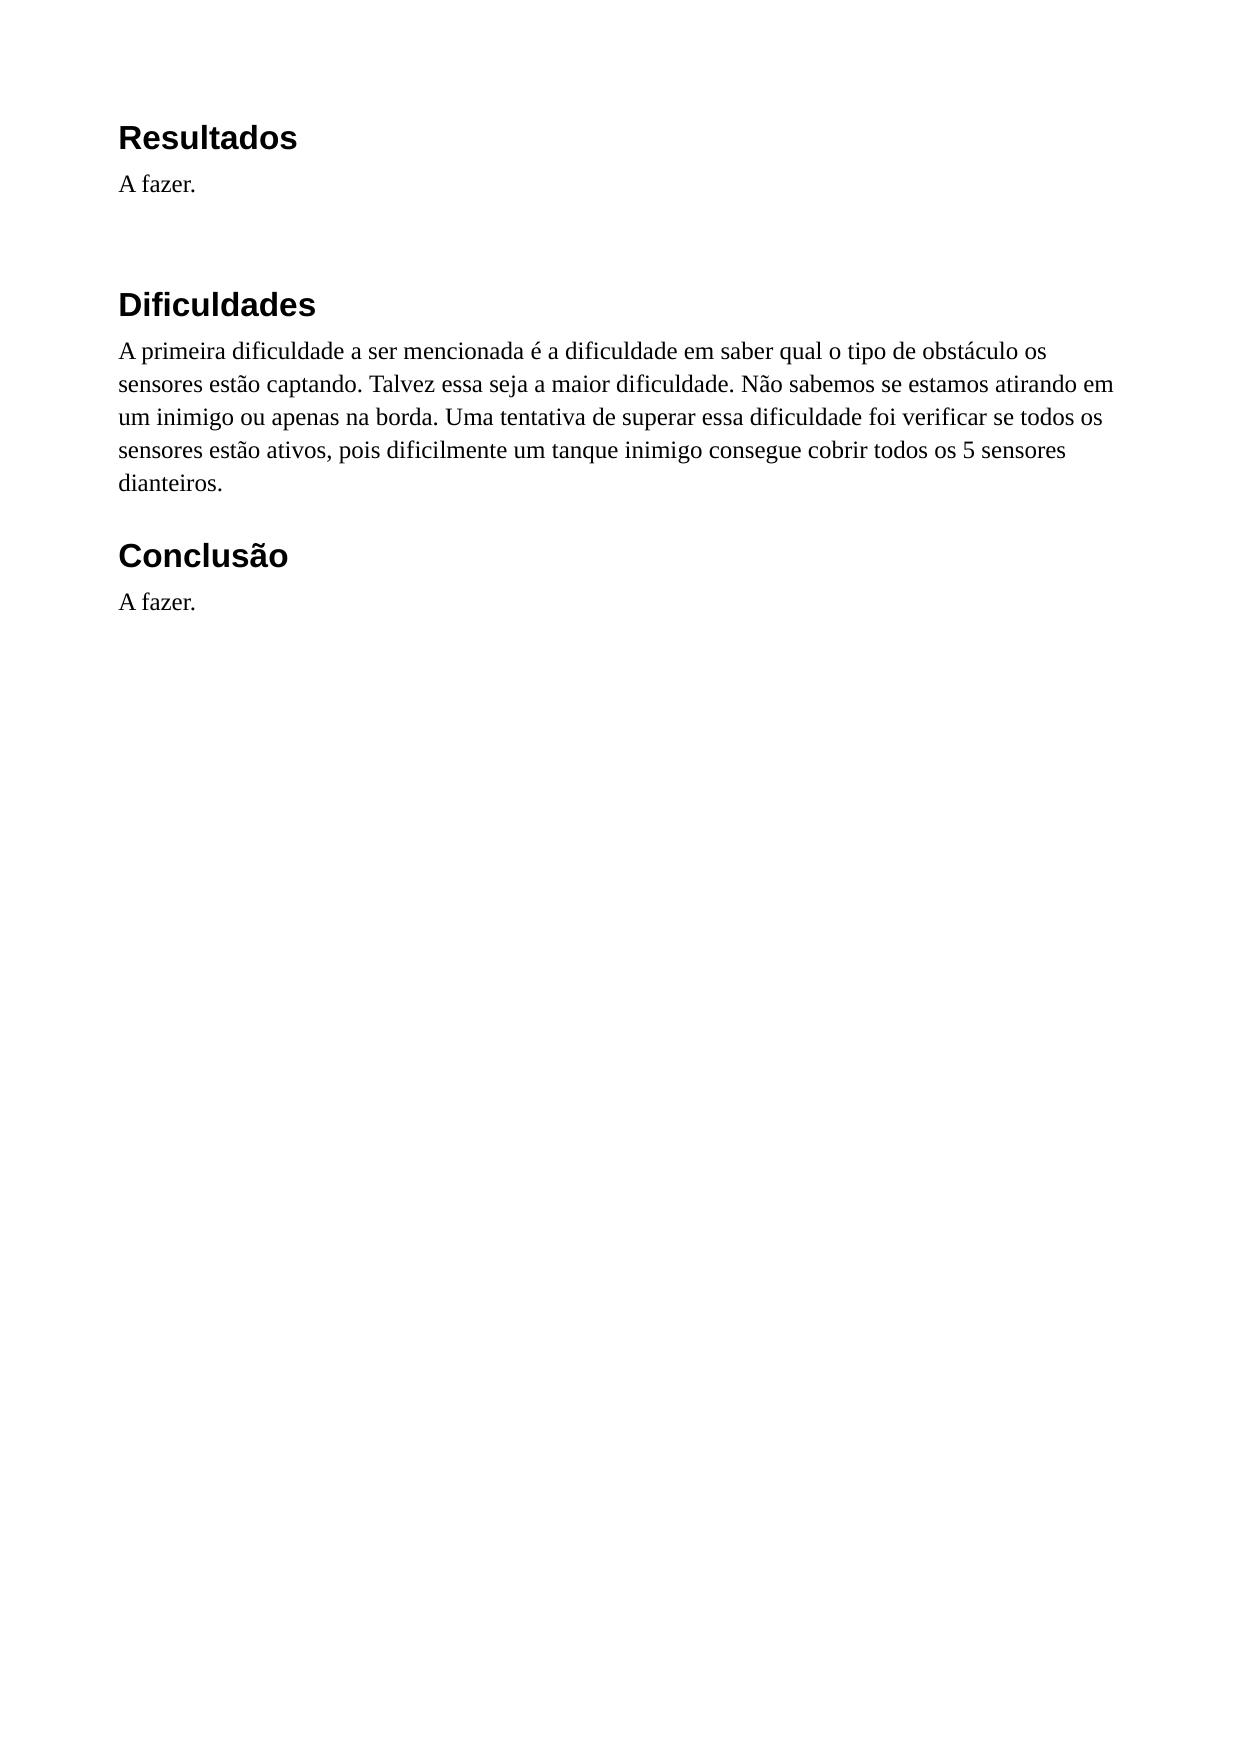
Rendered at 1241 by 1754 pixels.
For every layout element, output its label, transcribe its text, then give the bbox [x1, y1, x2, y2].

text A fazer. [118, 169, 1122, 198]
subtitle Resultados [118, 118, 1122, 157]
text A primeira dificuldade a ser mencionada é a dificuldade em saber qual o tipo de obstáculo os sensores estão captando. Talvez essa seja a maior dificuldade. Não sabemos se estamos atirando em um inimigo ou apenas na borda. Uma tentativa de superar essa dificuldade foi verificar se todos os sensores estão ativos, pois dificilmente um tanque inimigo consegue cobrir todos os 5 sensores dianteiros. [118, 336, 1122, 497]
subtitle Conclusão [118, 537, 1122, 575]
text A fazer. [118, 587, 1122, 616]
subtitle Dificuldades [118, 285, 1122, 323]
